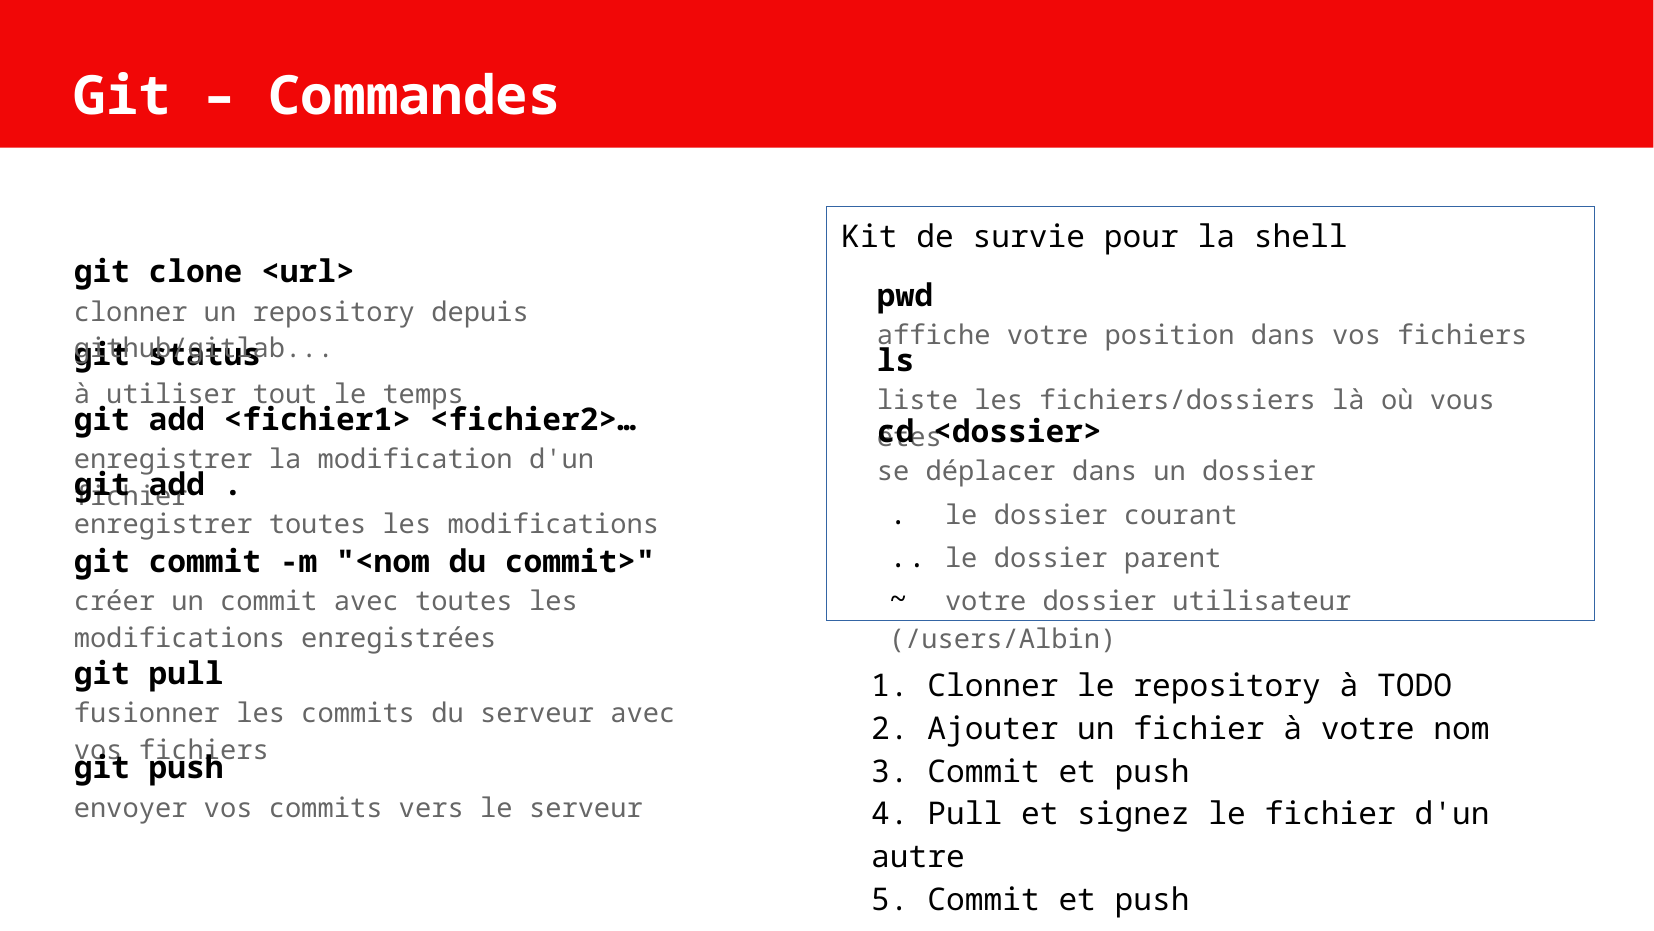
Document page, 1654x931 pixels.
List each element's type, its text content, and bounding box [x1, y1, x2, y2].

text_box 1. Clonner le repository à TODO 2. Ajouter un fichier à votre nom 3. Commit et push 4. Pull et signez le fichier d'un autre 5. Commit et push Attention aux merge conflicts ! [856, 655, 1565, 890]
text_box [0, 0, 1654, 148]
text_box git clone <url> clonner un repository depuis github/gitlab... [59, 242, 768, 343]
text_box git push envoyer vos commits vers le serveur [59, 738, 709, 812]
text_box ls liste les fichiers/dossiers là où vous êtes [862, 330, 1571, 401]
text_box git add . enregistrer toutes les modifications [59, 454, 709, 528]
text_box pwd affiche votre position dans vos fichiers [862, 265, 1571, 330]
text_box Kit de survie pour la shell [826, 206, 1595, 621]
text_box git commit -m "<nom du commit>" créer un commit avec toutes les modifications enregistrées [59, 531, 709, 632]
text_box git status à utiliser tout le temps [59, 343, 532, 389]
text_box git pull fusionner les commits du serveur avec vos fichiers [59, 643, 709, 738]
text_box cd <dossier> se déplacer dans un dossier [862, 401, 1571, 502]
text_box Git – Commandes [59, 49, 1506, 119]
text_box . le dossier courant .. le dossier parent ~ votre dossier utilisateur (/users/Albin) [874, 484, 1583, 593]
text_box git add <fichier1> <fichier2>… enregistrer la modification d'un fichier [59, 389, 709, 454]
